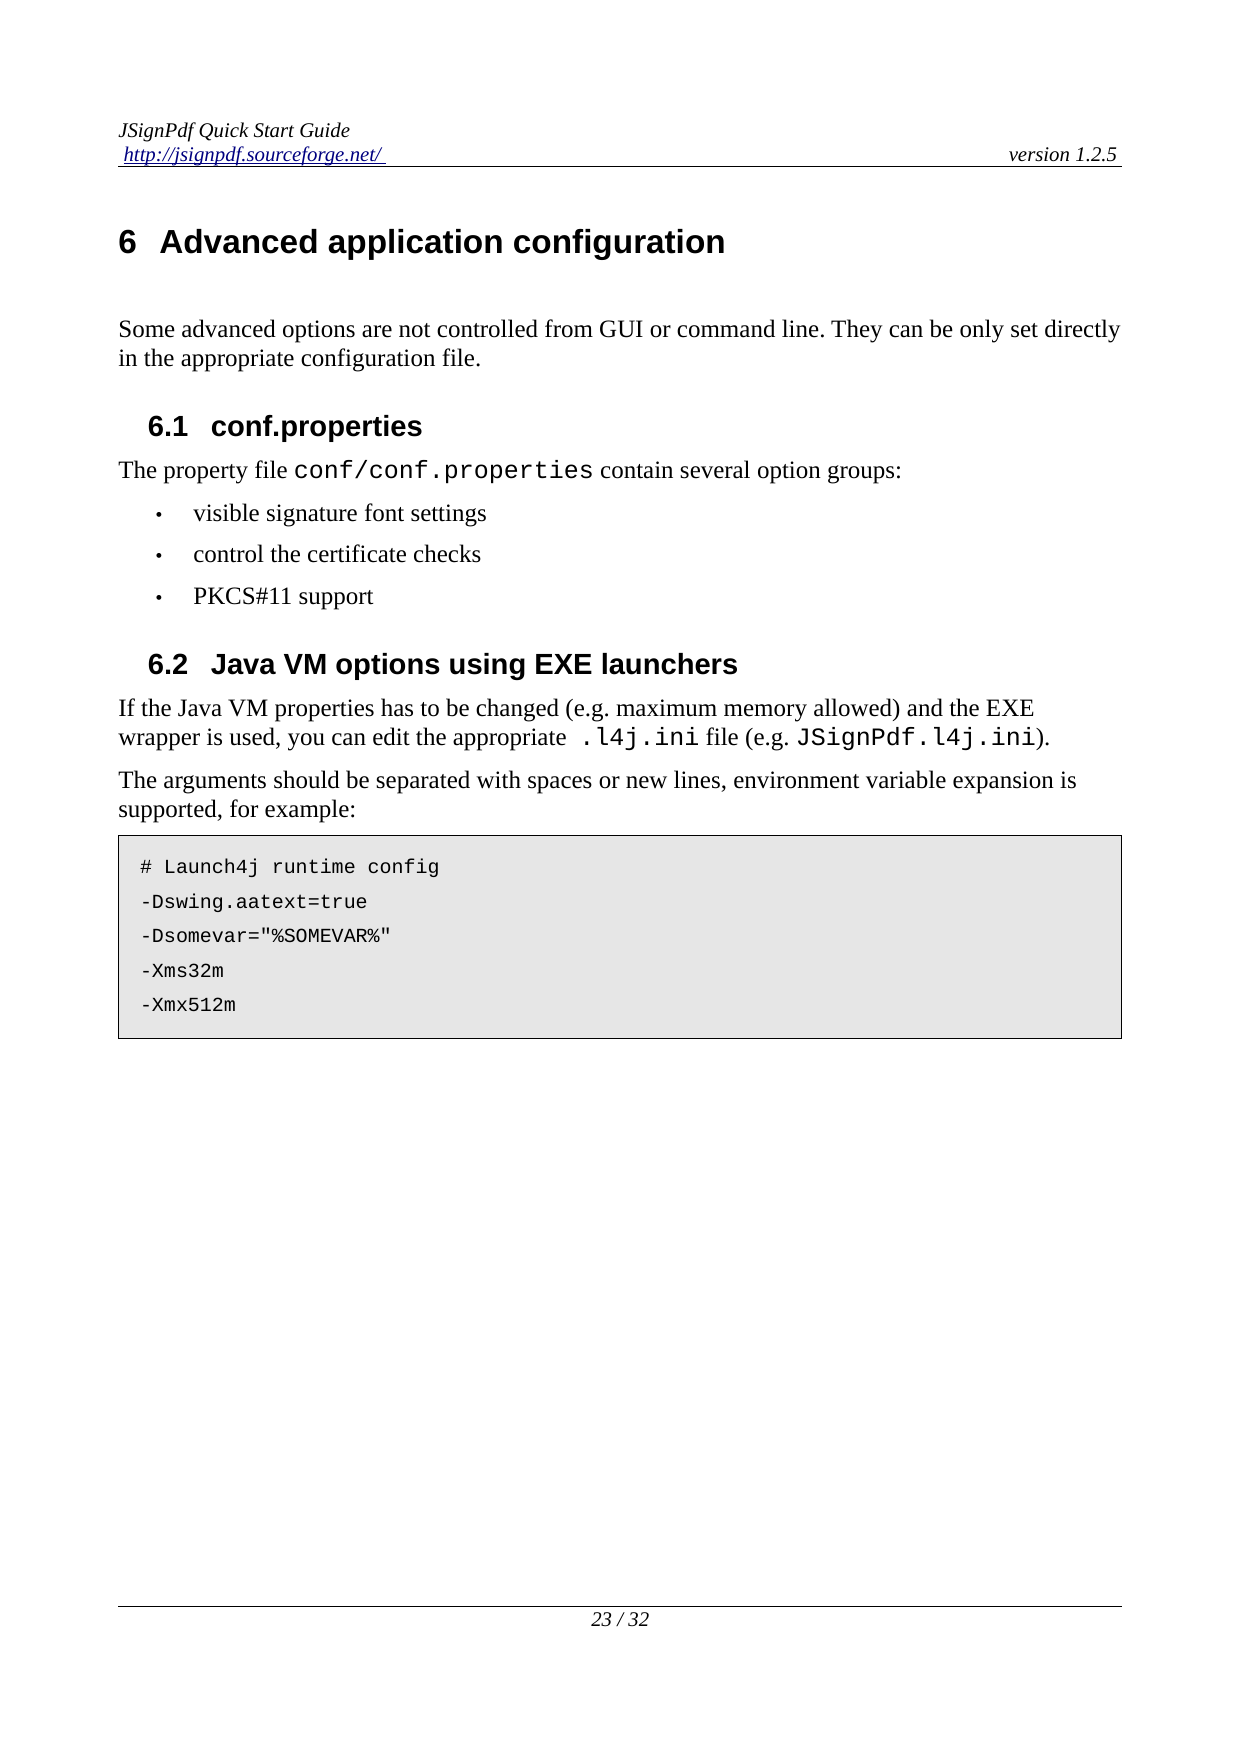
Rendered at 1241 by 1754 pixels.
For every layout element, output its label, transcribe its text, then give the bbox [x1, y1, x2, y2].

subtitle conf.properties [148, 409, 1116, 442]
subtitle Java VM options using EXE launchers [148, 647, 1116, 681]
text The property file conf/conf.properties contain several option groups: [118, 455, 1122, 486]
text The arguments should be separated with spaces or new lines, environment variable expansion is supported, for example: [118, 765, 1122, 823]
list visible signature font settings [156, 498, 1122, 527]
list PKCS#11 support [156, 581, 1122, 609]
subtitle Advanced application configuration [118, 222, 1122, 260]
text -Dswing.aatext=true [119, 870, 1121, 904]
text -Xmx512m [119, 973, 1121, 1038]
text -Dsomevar="%SOMEVAR%" [119, 904, 1121, 939]
text # Launch4j runtime config [119, 836, 1121, 870]
text If the Java VM properties has to be changed (e.g. maximum memory allowed) and the EXE wrapper is used, you can edit the appropriate .l4j.ini file (e.g. JSignPdf.l4j.ini). [118, 693, 1122, 753]
text Some advanced options are not controlled from GUI or command line. They can be only set directly in the appropriate configuration file. [118, 314, 1122, 371]
list control the certificate checks [156, 539, 1122, 568]
text -Xms32m [119, 939, 1121, 973]
